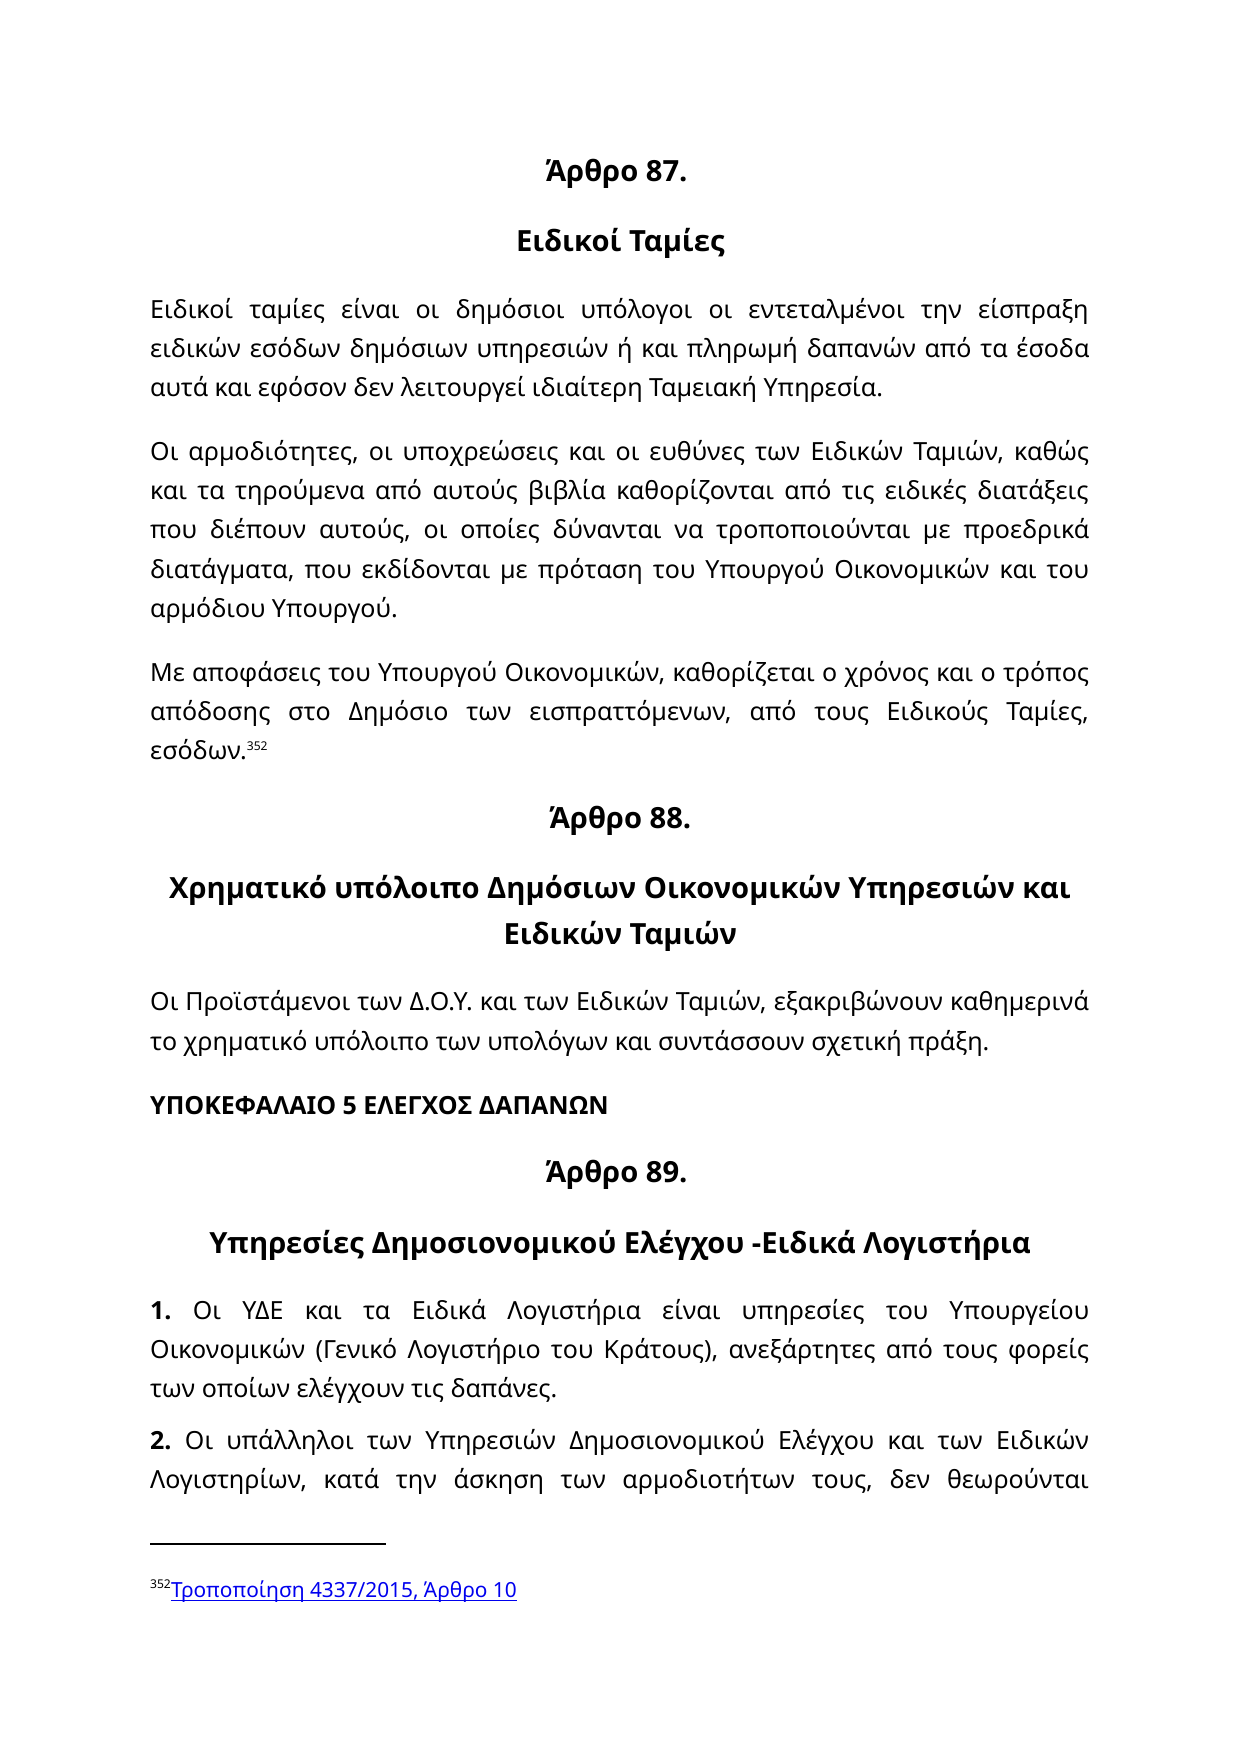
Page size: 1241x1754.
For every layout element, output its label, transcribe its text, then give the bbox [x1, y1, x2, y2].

text Με αποφάσεις του Υπουργού Οικονομικών, καθορίζεται ο χρόνος και ο τρόπος απόδοσης στο Δημόσιο των εισπραττόμενων, από τους Ειδικούς Ταμίες, εσόδων. [150, 654, 1090, 767]
text Οι Προϊστάμενοι των Δ.Ο.Υ. και των Ειδικών Ταμιών, εξακριβώνουν καθημερινά το χρηματικό υπόλοιπο των υπολόγων και συντάσσουν σχετική πράξη. [150, 984, 1090, 1057]
subtitle Άρθρο 87. [150, 150, 1090, 190]
subtitle Άρθρο 88. [150, 797, 1090, 837]
subtitle Χρηματικό υπόλοιπο Δημόσιων Οικονομικών Υπηρεσιών και Ειδικών Ταμιών [150, 868, 1090, 953]
subtitle Ειδικοί Ταμίες [150, 221, 1090, 260]
text 2. Οι υπάλληλοι των Υπηρεσιών Δημοσιονομικού Ελέγχου και των Ειδικών Λογιστηρίων, κατά την άσκηση των αρμοδιοτήτων τους, δεν θεωρούνται [150, 1423, 1090, 1496]
text ΥΠΟΚΕΦΑΛΑΙΟ 5 ΕΛΕΓΧΟΣ ΔΑΠΑΝΩΝ [150, 1087, 1090, 1121]
subtitle Υπηρεσίες Δημοσιονομικού Ελέγχου -Ειδικά Λογιστήρια [150, 1222, 1090, 1262]
text 1. Οι ΥΔΕ και τα Ειδικά Λογιστήρια είναι υπηρεσίες του Υπουργείου Οικονομικών (Γενικό Λογιστήριο του Κράτους), ανεξάρτητες από τους φορείς των οποίων ελέγχουν τις δαπάνες. [150, 1293, 1090, 1405]
text Τροποποίηση 4337/2015, Άρθρο 10 [150, 1576, 1090, 1604]
text Ειδικοί ταμίες είναι οι δημόσιοι υπόλογοι οι εντεταλμένοι την είσπραξη ειδικών εσόδων δημόσιων υπηρεσιών ή και πληρωμή δαπανών από τα έσοδα αυτά και εφόσον δεν λειτουργεί ιδιαίτερη Ταμειακή Υπηρεσία. [150, 291, 1090, 404]
text Οι αρμοδιότητες, οι υποχρεώσεις και οι ευθύνες των Ειδικών Ταμιών, καθώς και τα τηρούμενα από αυτούς βιβλία καθορίζονται από τις ειδικές διατάξεις που διέπουν αυτούς, οι οποίες δύνανται να τροποποιούνται με προεδρικά διατάγματα, που εκδίδονται με πρόταση του Υπουργού Οικονομικών και του αρμόδιου Υπουργού. [150, 434, 1090, 624]
subtitle Άρθρο 89. [150, 1151, 1090, 1191]
